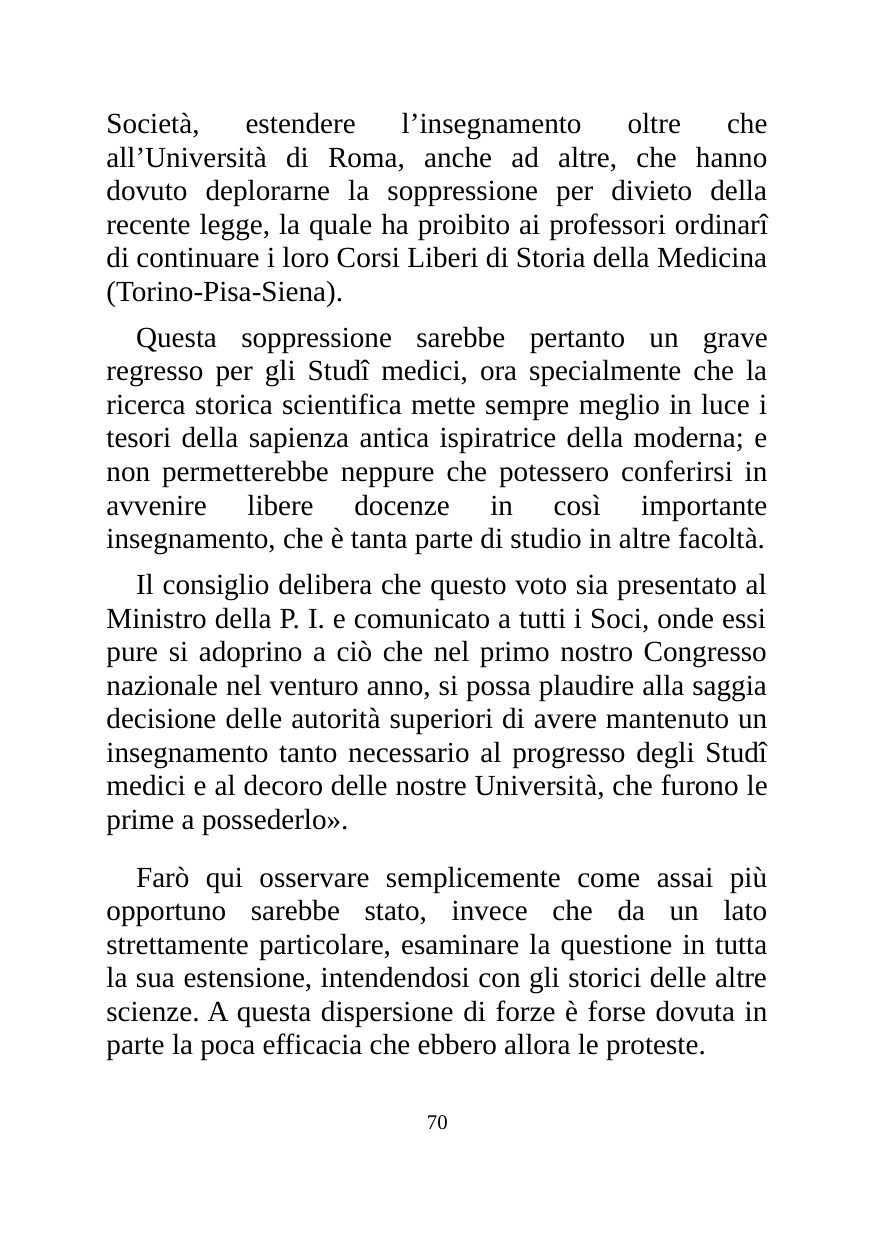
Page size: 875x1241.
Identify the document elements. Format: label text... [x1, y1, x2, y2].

text Farò qui osservare semplicemente come assai più opportuno sarebbe stato, invece che da un lato strettamente particolare, esaminare la questione in tutta la sua estensione, intendendosi con gli storici delle altre scienze. A questa dispersione di forze è forse dovuta in parte la poca efficacia che ebbero allora le proteste. [106, 860, 768, 1061]
text Il consiglio delibera che questo voto sia presentato al Ministro della P. I. e comunicato a tutti i Soci, onde essi pure si adoprino a ciò che nel primo nostro Congresso nazionale nel venturo anno, si possa plaudire alla saggia decisione delle autorità superiori di avere mantenuto un insegnamento tanto necessario al progresso degli Studî medici e al decoro delle nostre Università, che furono le prime a possederlo». [106, 567, 768, 836]
text Questa soppressione sarebbe pertanto un grave regresso per gli Studî medici, ora specialmente che la ricerca storica scientifica mette sempre meglio in luce i tesori della sapienza antica ispiratrice della moderna; e non permetterebbe neppure che potessero conferirsi in avvenire libere docenze in così importante insegnamento, che è tanta parte di studio in altre facoltà. [106, 320, 768, 555]
text Società, estendere l’insegnamento oltre che all’Università di Roma, anche ad altre, che hanno dovuto deplorarne la soppressione per divieto della recente legge, la quale ha proibito ai professori ordinarî di continuare i loro Corsi Liberi di Storia della Medicina (Torino-Pisa-Siena). [106, 106, 768, 307]
